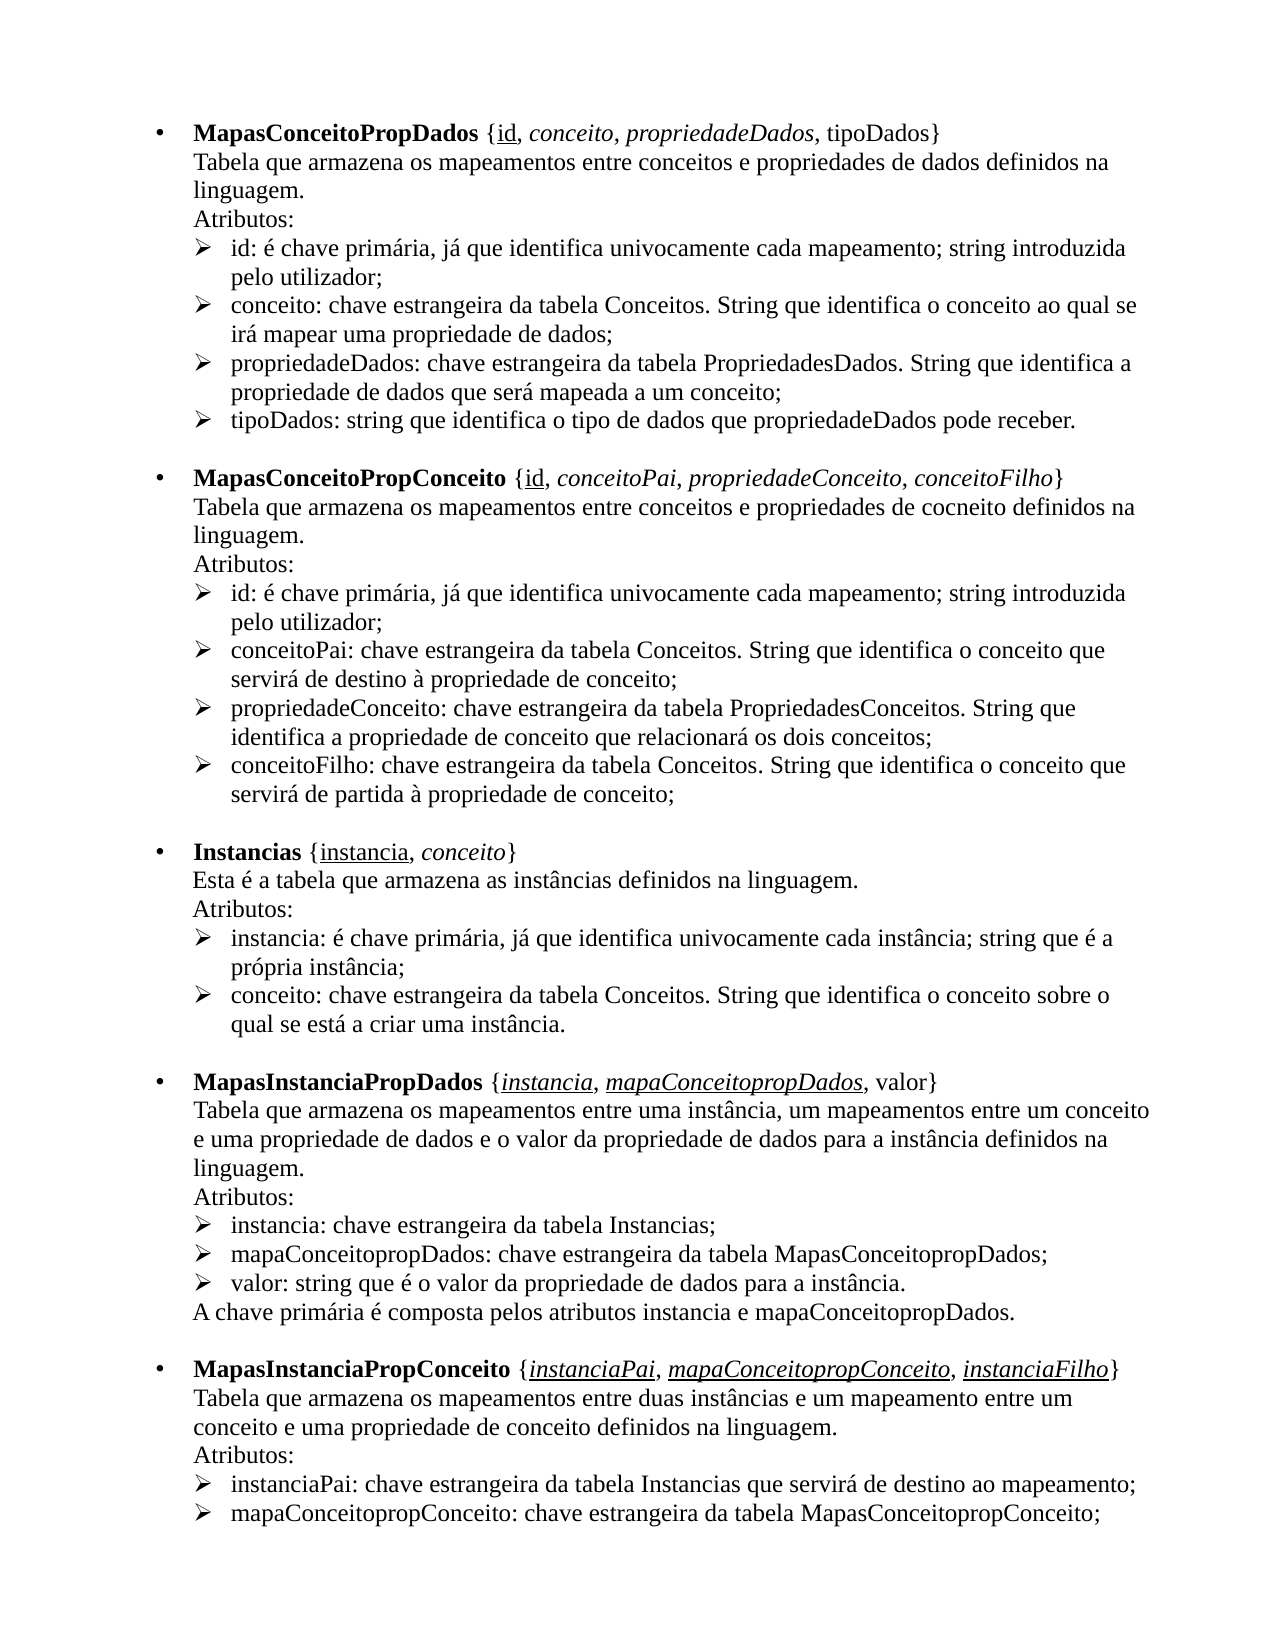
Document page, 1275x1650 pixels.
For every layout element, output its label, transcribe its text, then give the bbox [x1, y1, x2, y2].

list conceito: chave estrangeira da tabela Conceitos. String que identifica o conceito ao qual se irá mapear uma propriedade de dados; [193, 291, 1157, 348]
list Instancias {instancia, conceito} [156, 837, 1157, 866]
list id: é chave primária, já que identifica univocamente cada mapeamento; string introduzida pelo utilizador; [193, 578, 1157, 636]
list MapasInstanciaPropDados {instancia, mapaConceitopropDados, valor} [156, 1067, 1157, 1096]
list Atributos: [156, 1441, 1157, 1469]
list mapaConceitopropConceito: chave estrangeira da tabela MapasConceitopropConceito; [193, 1498, 1157, 1527]
text Esta é a tabela que armazena as instâncias definidos na linguagem. [118, 866, 1157, 894]
text Atributos: [118, 894, 1157, 923]
list conceitoFilho: chave estrangeira da tabela Conceitos. String que identifica o conceito que servirá de partida à propriedade de conceito; [193, 751, 1157, 808]
list Tabela que armazena os mapeamentos entre uma instância, um mapeamentos entre um conceito e uma propriedade de dados e o valor da propriedade de dados para a instância definidos na linguagem. [156, 1096, 1157, 1182]
list valor: string que é o valor da propriedade de dados para a instância. [193, 1268, 1157, 1297]
list mapaConceitopropDados: chave estrangeira da tabela MapasConceitopropDados; [193, 1239, 1157, 1268]
list Tabela que armazena os mapeamentos entre conceitos e propriedades de cocneito definidos na linguagem. [156, 492, 1157, 549]
list Atributos: [156, 549, 1157, 578]
list Atributos: [156, 204, 1157, 233]
list propriedadeConceito: chave estrangeira da tabela PropriedadesConceitos. String que identifica a propriedade de conceito que relacionará os dois conceitos; [193, 693, 1157, 751]
list MapasInstanciaPropConceito {instanciaPai, mapaConceitopropConceito, instanciaFilho} [156, 1354, 1157, 1383]
list instancia: é chave primária, já que identifica univocamente cada instância; string que é a própria instância; [193, 923, 1157, 981]
list Atributos: [156, 1182, 1157, 1211]
list instancia: chave estrangeira da tabela Instancias; [193, 1211, 1157, 1239]
text A chave primária é composta pelos atributos instancia e mapaConceitopropDados. [118, 1297, 1157, 1326]
list conceito: chave estrangeira da tabela Conceitos. String que identifica o conceito sobre o qual se está a criar uma instância. [193, 981, 1157, 1038]
list instanciaPai: chave estrangeira da tabela Instancias que servirá de destino ao mapeamento; [193, 1469, 1157, 1498]
list id: é chave primária, já que identifica univocamente cada mapeamento; string introduzida pelo utilizador; [193, 233, 1157, 291]
list MapasConceitoPropConceito {id, conceitoPai, propriedadeConceito, conceitoFilho} [156, 463, 1157, 492]
list tipoDados: string que identifica o tipo de dados que propriedadeDados pode receber. [193, 406, 1157, 434]
list propriedadeDados: chave estrangeira da tabela PropriedadesDados. String que identifica a propriedade de dados que será mapeada a um conceito; [193, 348, 1157, 406]
list Tabela que armazena os mapeamentos entre conceitos e propriedades de dados definidos na linguagem. [156, 147, 1157, 204]
list conceitoPai: chave estrangeira da tabela Conceitos. String que identifica o conceito que servirá de destino à propriedade de conceito; [193, 636, 1157, 693]
list MapasConceitoPropDados {id, conceito, propriedadeDados, tipoDados} [156, 118, 1157, 147]
list Tabela que armazena os mapeamentos entre duas instâncias e um mapeamento entre um conceito e uma propriedade de conceito definidos na linguagem. [156, 1383, 1157, 1441]
